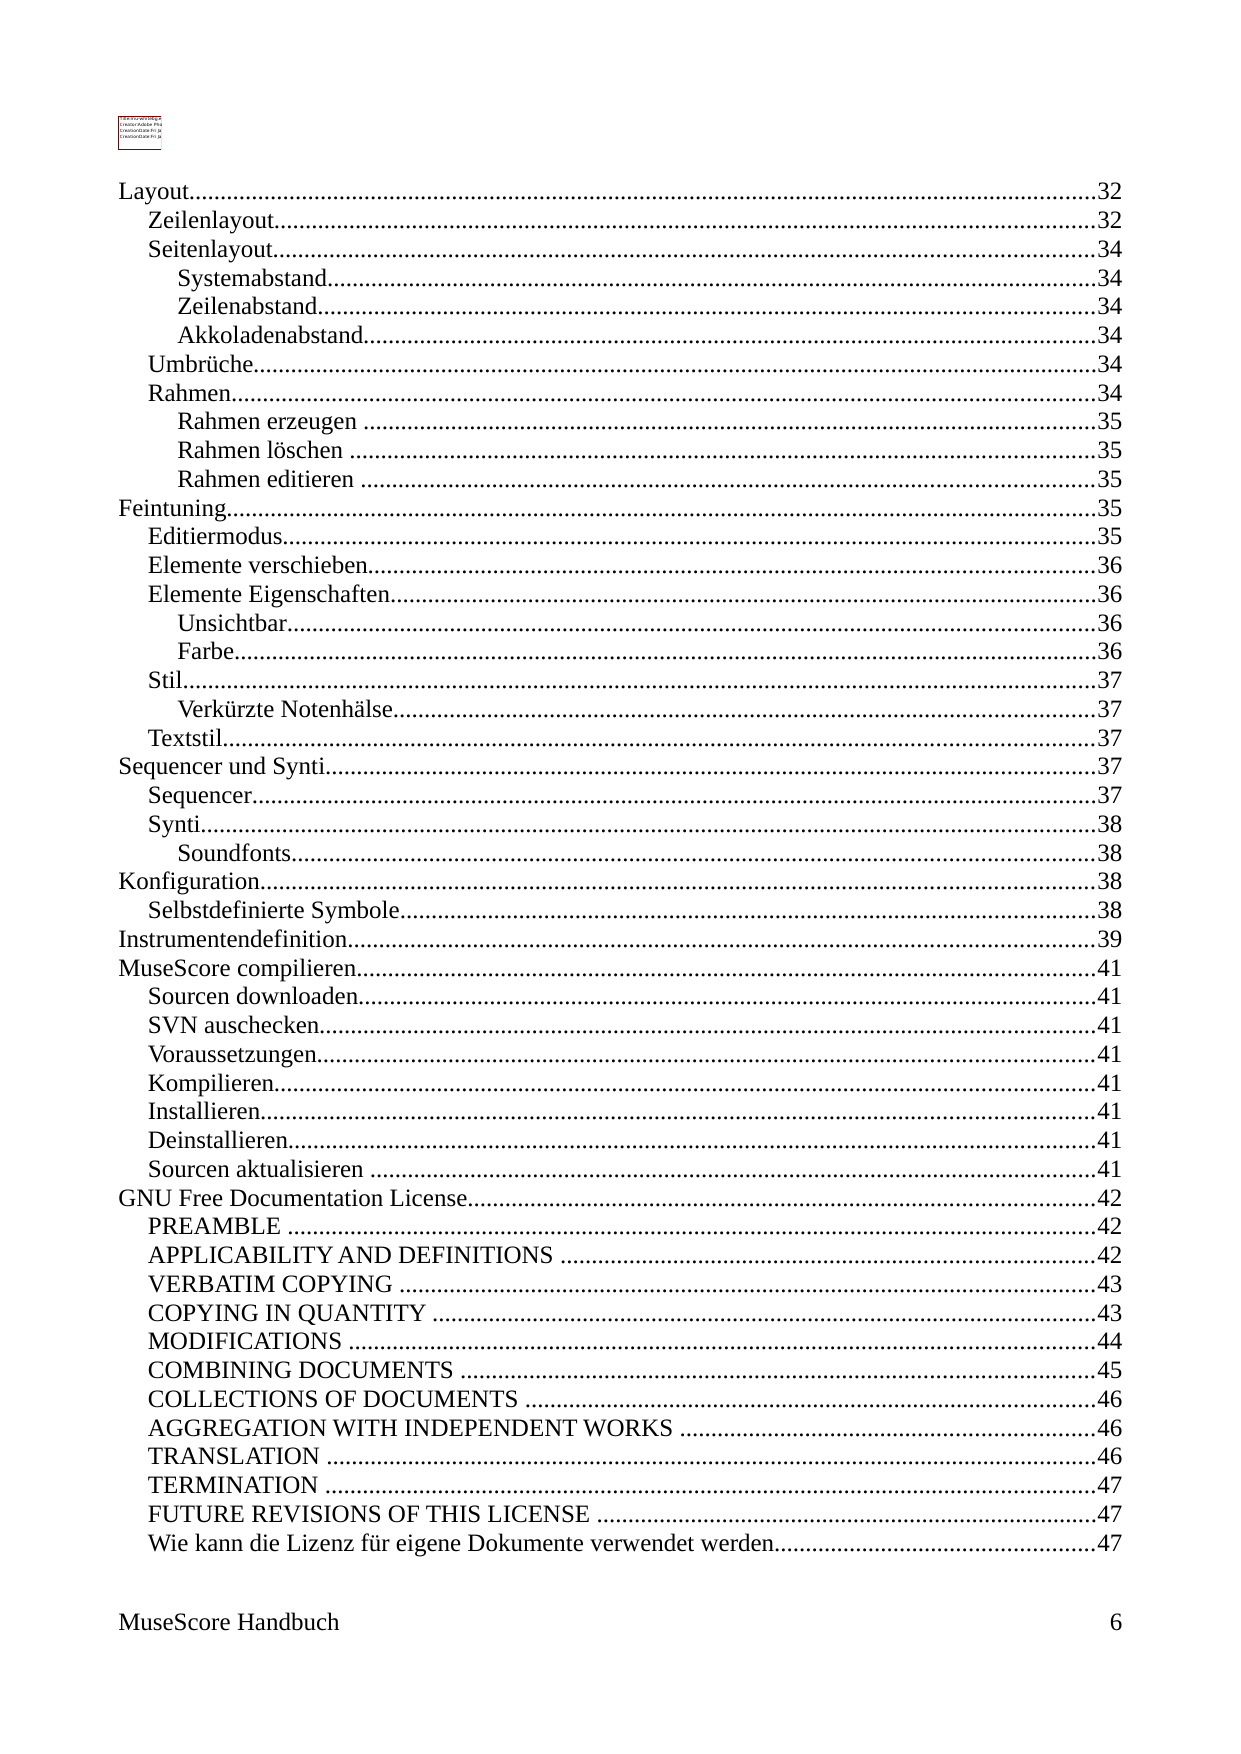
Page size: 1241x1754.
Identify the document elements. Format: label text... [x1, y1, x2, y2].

text Synti 38 [148, 809, 1122, 838]
text AGGREGATION WITH INDEPENDENT WORKS 46 [148, 1413, 1122, 1441]
text PREAMBLE 42 [148, 1211, 1122, 1240]
text Rahmen löschen 35 [177, 435, 1122, 464]
text Zeilenlayout 32 [148, 205, 1122, 234]
text TRANSLATION 46 [148, 1441, 1122, 1470]
text VERBATIM COPYING 43 [148, 1269, 1122, 1298]
text Instrumentendefinition 39 [118, 924, 1122, 953]
text APPLICABILITY AND DEFINITIONS 42 [148, 1240, 1122, 1269]
text Rahmen 34 [148, 378, 1122, 406]
text Voraussetzungen 41 [148, 1039, 1122, 1068]
text Sequencer 37 [148, 780, 1122, 809]
text Stil 37 [148, 665, 1122, 694]
text Konfiguration 38 [118, 866, 1122, 895]
text COMBINING DOCUMENTS 45 [148, 1355, 1122, 1384]
text Sequencer und Synti 37 [118, 751, 1122, 780]
text Deinstallieren 41 [148, 1125, 1122, 1154]
text Feintuning 35 [118, 493, 1122, 521]
text Umbrüche 34 [148, 349, 1122, 378]
text Kompilieren 41 [148, 1068, 1122, 1096]
text TERMINATION 47 [148, 1470, 1122, 1499]
text Sourcen downloaden 41 [148, 981, 1122, 1010]
text Textstil 37 [148, 723, 1122, 751]
text Soundfonts 38 [177, 838, 1122, 866]
text Rahmen editieren 35 [177, 464, 1122, 493]
text Rahmen erzeugen 35 [177, 406, 1122, 435]
text COPYING IN QUANTITY 43 [148, 1298, 1122, 1326]
text Farbe 36 [177, 636, 1122, 665]
text Verkürzte Notenhälse 37 [177, 694, 1122, 723]
text Elemente verschieben 36 [148, 550, 1122, 579]
text Sourcen aktualisieren 41 [148, 1154, 1122, 1183]
text Installieren 41 [148, 1096, 1122, 1125]
text Akkoladenabstand 34 [177, 320, 1122, 349]
text Layout 32 [118, 176, 1122, 205]
text MuseScore compilieren 41 [118, 953, 1122, 981]
text GNU Free Documentation License 42 [118, 1183, 1122, 1211]
text Selbstdefinierte Symbole 38 [148, 895, 1122, 924]
text MODIFICATIONS 44 [148, 1326, 1122, 1355]
text Seitenlayout 34 [148, 234, 1122, 263]
text Elemente Eigenschaften 36 [148, 579, 1122, 608]
text SVN auschecken 41 [148, 1010, 1122, 1039]
text Unsichtbar 36 [177, 608, 1122, 636]
text Zeilenabstand 34 [177, 291, 1122, 320]
text Systemabstand 34 [177, 263, 1122, 291]
text Wie kann die Lizenz für eigene Dokumente verwendet werden 47 [148, 1528, 1122, 1556]
text Editiermodus 35 [148, 521, 1122, 550]
text FUTURE REVISIONS OF THIS LICENSE 47 [148, 1499, 1122, 1528]
text COLLECTIONS OF DOCUMENTS 46 [148, 1384, 1122, 1413]
